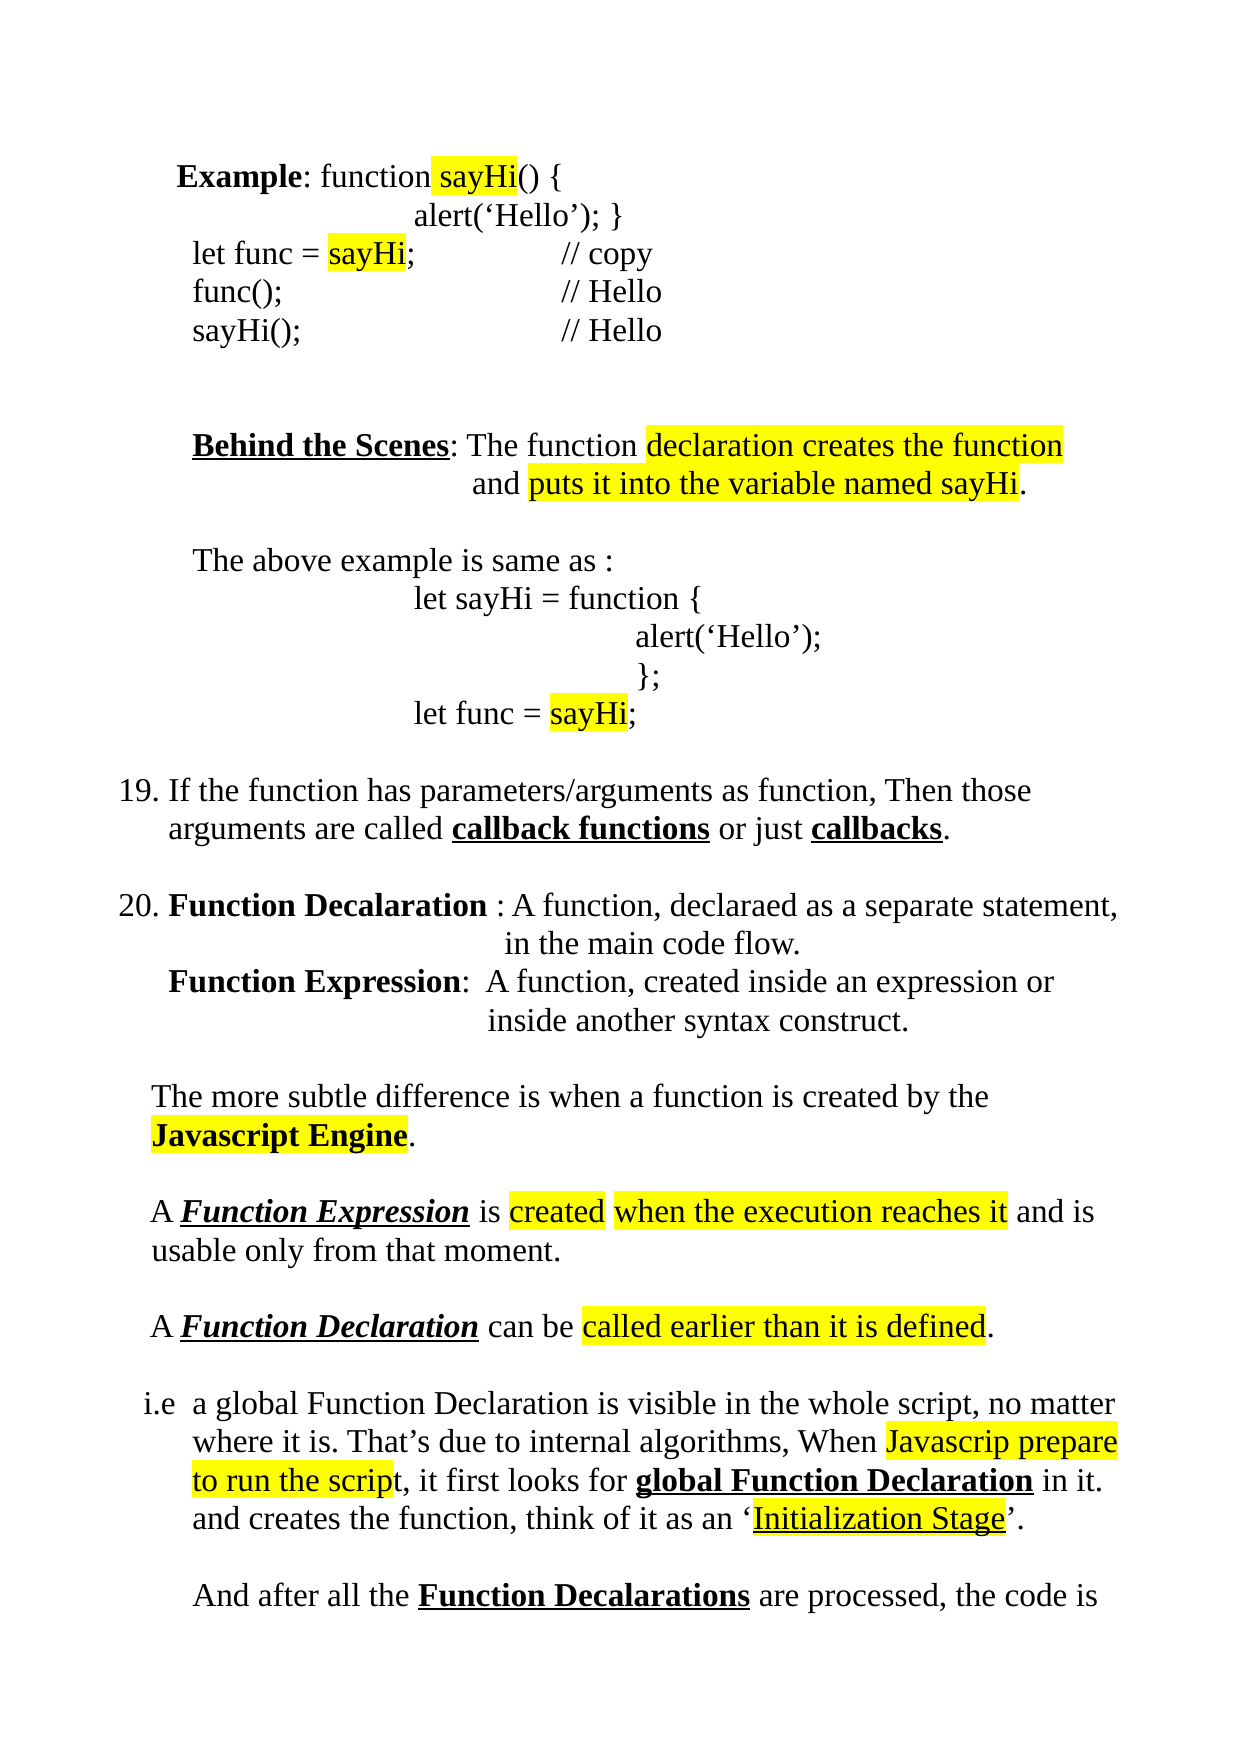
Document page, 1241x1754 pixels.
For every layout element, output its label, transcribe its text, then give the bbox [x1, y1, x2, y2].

text The above example is same as : [118, 540, 1122, 578]
text and creates the function, think of it as an ‘Initialization Stage’. [118, 1498, 1122, 1536]
text 20. Function Decalaration : A function, declaraed as a separate statement, [118, 885, 1122, 923]
text A Function Expression is created when the execution reaches it and is [118, 1191, 1122, 1230]
text inside another syntax construct. [118, 1000, 1122, 1038]
text in the main code flow. [118, 923, 1122, 961]
text Function Expression: A function, created inside an expression or [118, 961, 1122, 1000]
text i.e a global Function Declaration is visible in the whole script, no matter [118, 1383, 1122, 1421]
text where it is. That’s due to internal algorithms, When Javascrip prepare [118, 1421, 1122, 1460]
text let func = sayHi; // copy [118, 233, 1122, 271]
text sayHi(); // Hello [118, 310, 1122, 348]
text Example: function sayHi() { [118, 156, 1122, 195]
text and puts it into the variable named sayHi. [118, 463, 1122, 501]
text usable only from that moment. [118, 1230, 1122, 1268]
text to run the script, it first looks for global Function Declaration in it. [118, 1460, 1122, 1498]
text Behind the Scenes: The function declaration creates the function [118, 425, 1122, 463]
text Javascript Engine. [118, 1115, 1122, 1153]
text let func = sayHi; [118, 693, 1122, 731]
text alert(‘Hello’); [118, 616, 1122, 655]
text }; [118, 655, 1122, 693]
text And after all the Function Decalarations are processed, the code is [118, 1575, 1122, 1613]
text alert(‘Hello’); } [118, 195, 1122, 233]
text A Function Declaration can be called earlier than it is defined. [118, 1306, 1122, 1345]
text let sayHi = function { [118, 578, 1122, 616]
text arguments are called callback functions or just callbacks. [118, 808, 1122, 846]
text 19. If the function has parameters/arguments as function, Then those [118, 770, 1122, 808]
text func(); // Hello [118, 271, 1122, 310]
text The more subtle difference is when a function is created by the [118, 1076, 1122, 1115]
